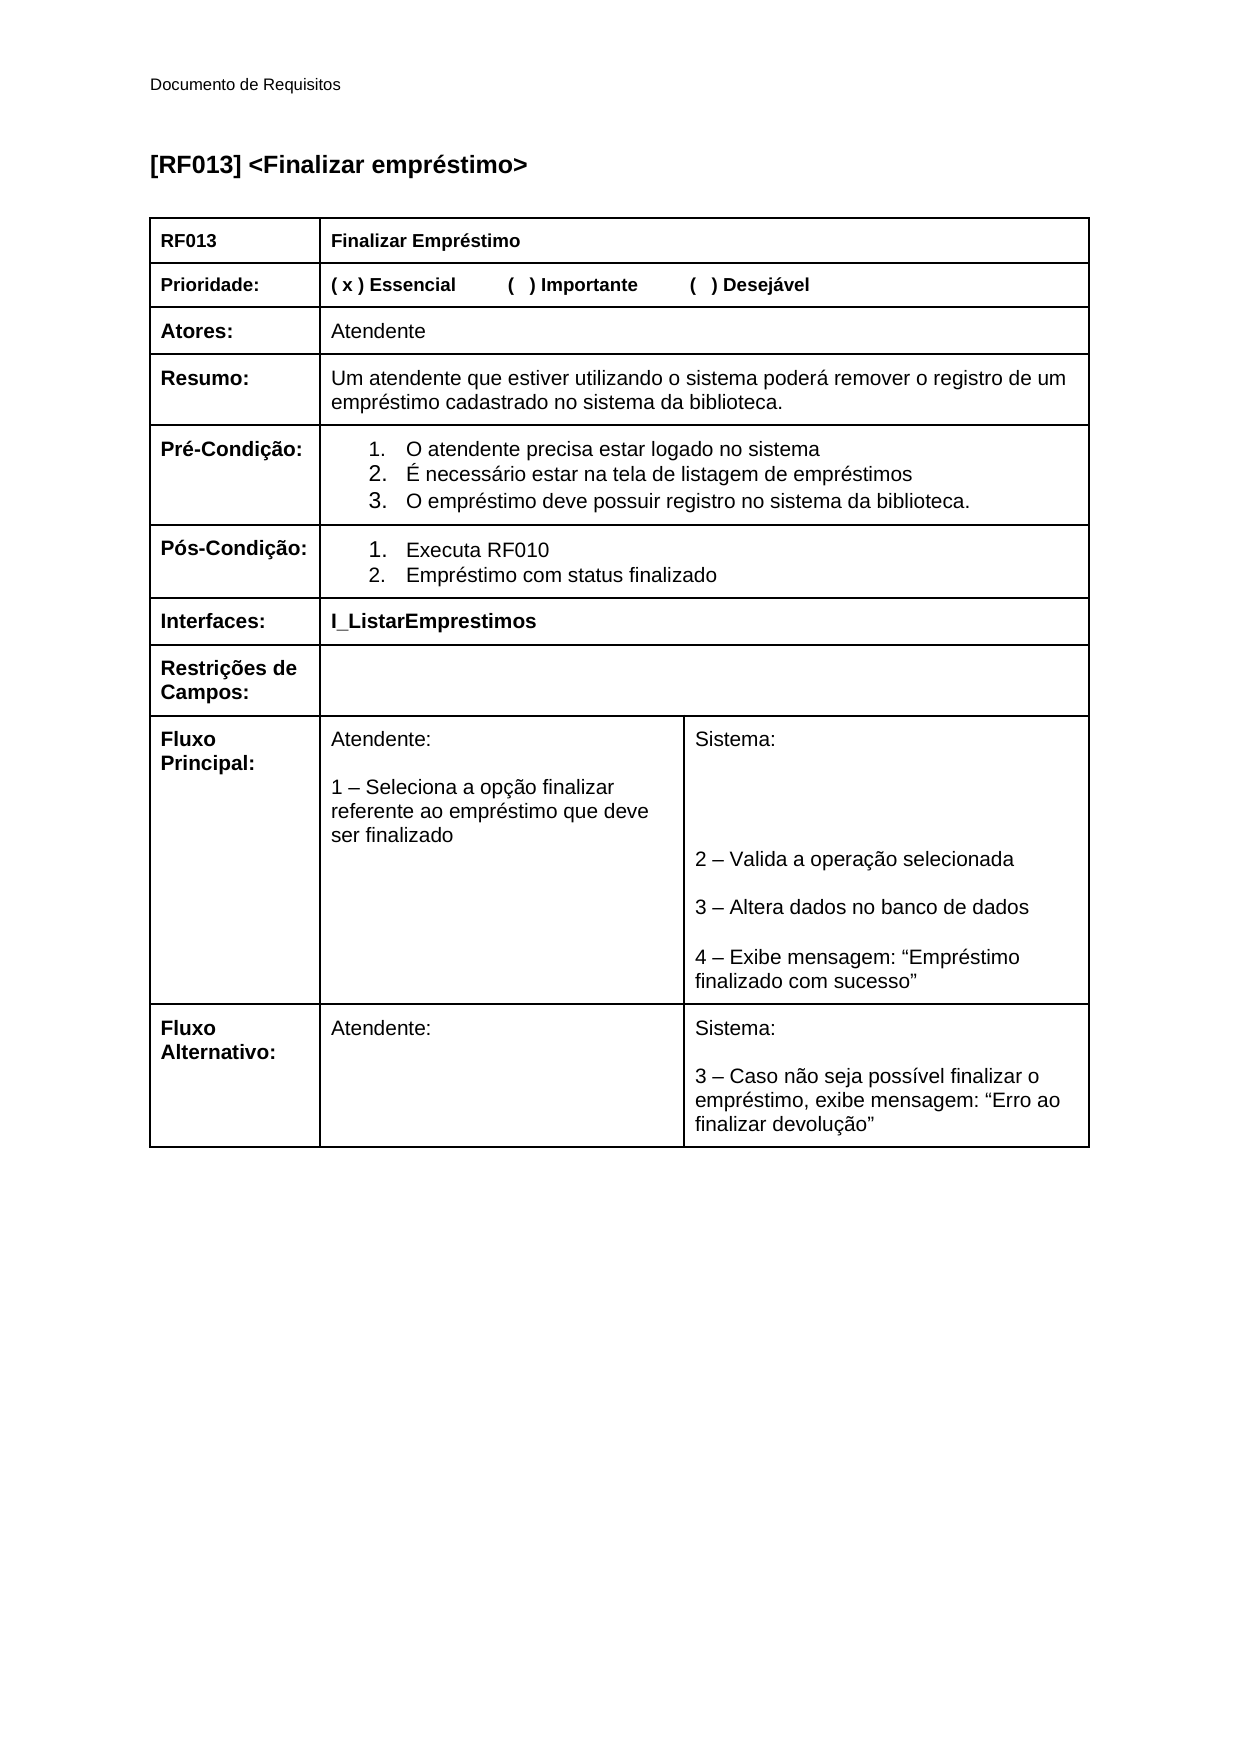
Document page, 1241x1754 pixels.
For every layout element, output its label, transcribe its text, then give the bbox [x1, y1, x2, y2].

table_cell Prioridade: [151, 264, 319, 306]
table_cell Um atendente que estiver utilizando o sistema poderá remover o registro de um empréstimo cadastrado no sistema da biblioteca. [321, 355, 1088, 424]
table_header Finalizar Empréstimo [321, 219, 1088, 262]
table_cell Restrições de Campos: [151, 646, 319, 714]
table_cell Executa RF010 Empréstimo com status finalizado [321, 526, 1088, 597]
table_cell [321, 646, 1088, 714]
table_cell Interfaces: [151, 599, 319, 644]
table_cell Resumo: [151, 355, 319, 424]
table_cell Pré-Condição: [151, 426, 319, 523]
table_cell Atendente: 1 – Seleciona a opção finalizar referente ao empréstimo que deve ser finalizado [321, 717, 683, 1003]
table_cell Sistema: 3 – Caso não seja possível finalizar o empréstimo, exibe mensagem: “Erro ao finalizar devolução” [685, 1005, 1088, 1146]
subtitle [RF013] <Finalizar empréstimo> [150, 150, 1090, 179]
table_cell Sistema: 2 – Valida a operação selecionada 3 – Altera dados no banco de dados 4 – Exibe mensagem: “Empréstimo finalizado com sucesso” [685, 717, 1088, 1003]
table_cell O atendente precisa estar logado no sistema É necessário estar na tela de listagem de empréstimos O empréstimo deve possuir registro no sistema da biblioteca. [321, 426, 1088, 523]
table_header RF013 [151, 219, 319, 262]
table_cell Pós-Condição: [151, 526, 319, 597]
table_cell ( x ) Essencial ( ) Importante ( ) Desejável [321, 264, 1088, 306]
table_cell Atendente [321, 308, 1088, 353]
table_cell Atendente: [321, 1005, 683, 1146]
table_cell Atores: [151, 308, 319, 353]
table_cell I_ListarEmprestimos [321, 599, 1088, 644]
table_cell Fluxo Principal: [151, 717, 319, 1003]
table_cell Fluxo Alternativo: [151, 1005, 319, 1146]
